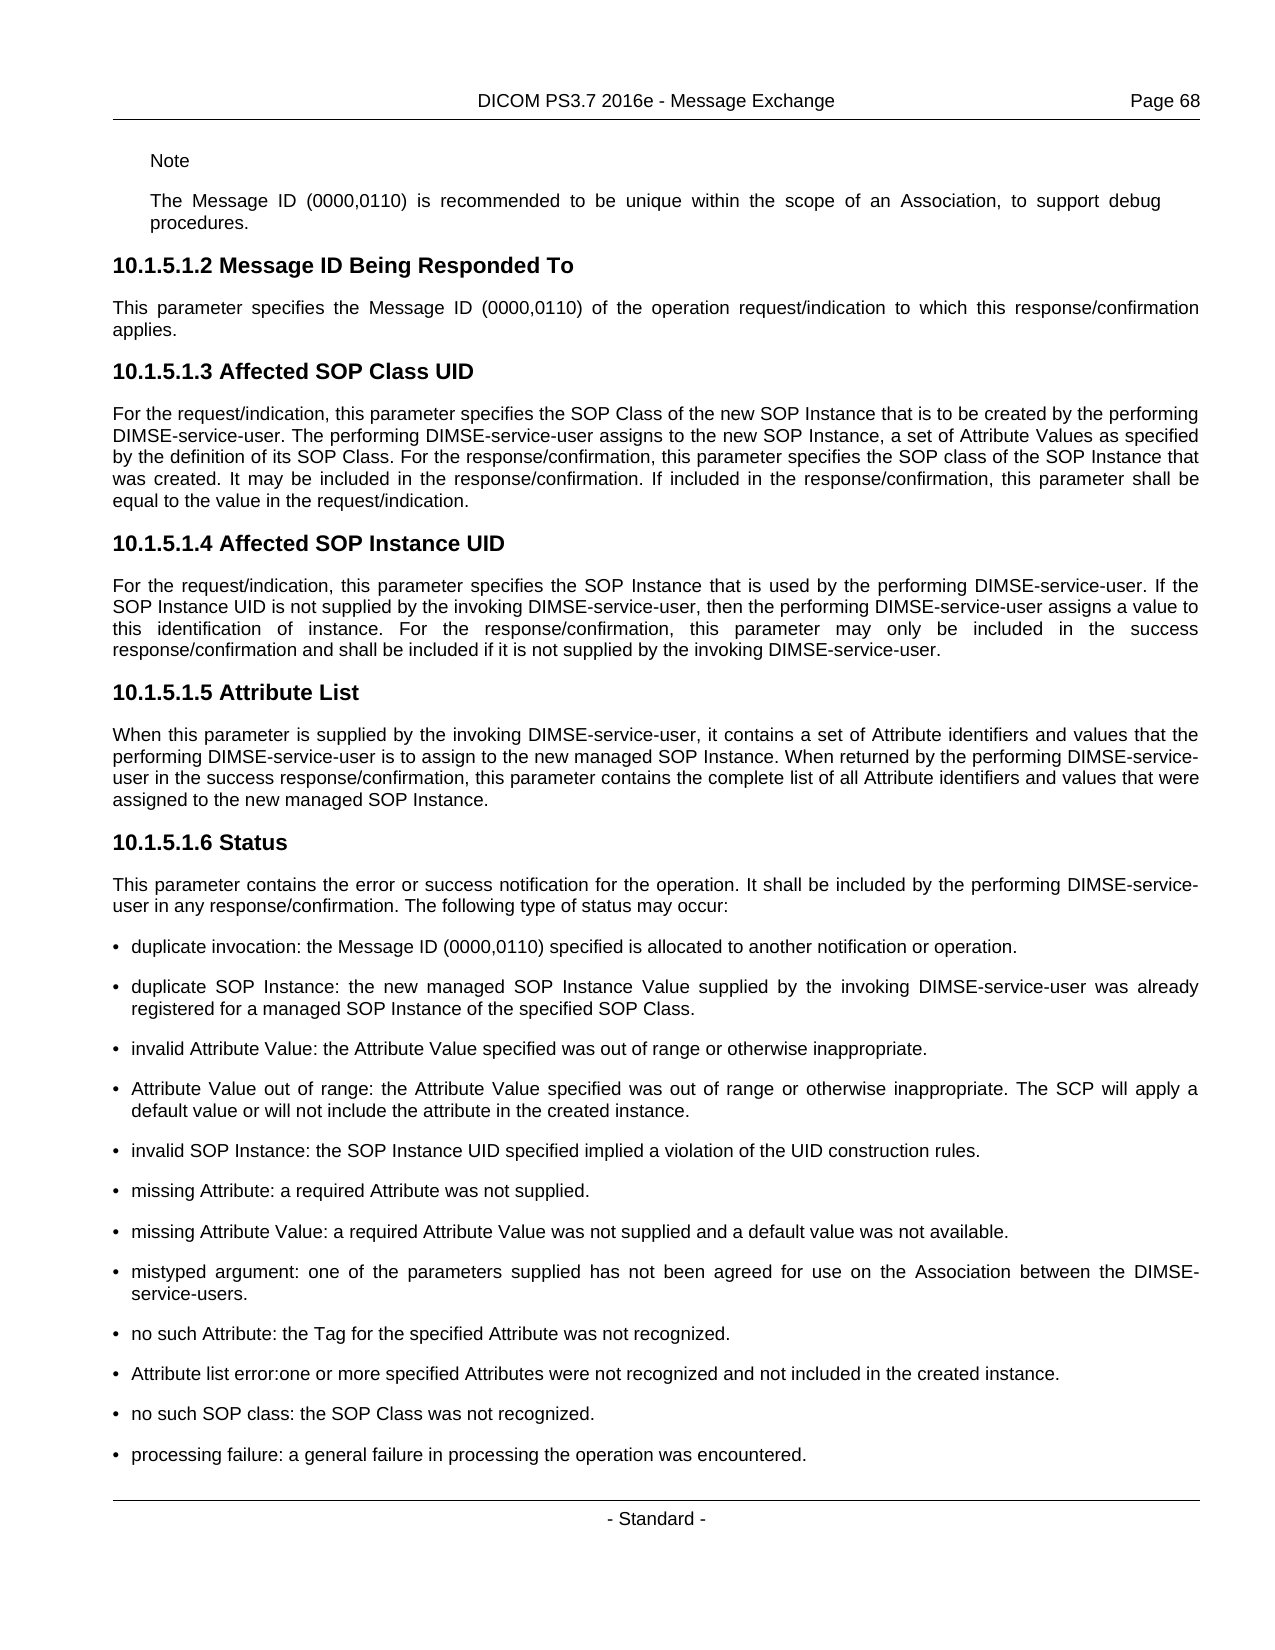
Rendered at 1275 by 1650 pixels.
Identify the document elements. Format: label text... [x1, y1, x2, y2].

text The Message ID (0000,0110) is recommended to be unique within the scope of an Association, to support debug procedures. [150, 190, 1162, 233]
text This parameter contains the error or success notification for the operation. It shall be included by the performing DIMSE-service-user in any response/confirmation. The following type of status may occur: [112, 873, 1200, 917]
list duplicate invocation: the Message ID (0000,0110) specified is allocated to another notification or operation. [112, 935, 1200, 957]
list invalid Attribute Value: the Attribute Value specified was out of range or otherwise inappropriate. [112, 1038, 1200, 1059]
text This parameter specifies the Message ID (0000,0110) of the operation request/indication to which this response/confirmation applies. [112, 297, 1200, 340]
text 10.1.5.1.4 Affected SOP Instance UID [112, 530, 1200, 556]
text For the request/indication, this parameter specifies the SOP Class of the new SOP Instance that is to be created by the performing DIMSE-service-user. The performing DIMSE-service-user assigns to the new SOP Instance, a set of Attribute Values as specified by the definition of its SOP Class. For the response/confirmation, this parameter specifies the SOP class of the SOP Instance that was created. It may be included in the response/confirmation. If included in the response/confirmation, this parameter shall be equal to the value in the request/indication. [112, 403, 1200, 511]
text For the request/indication, this parameter specifies the SOP Instance that is used by the performing DIMSE-service-user. If the SOP Instance UID is not supplied by the invoking DIMSE-service-user, then the performing DIMSE-service-user assigns a value to this identification of instance. For the response/confirmation, this parameter may only be included in the success response/confirmation and shall be included if it is not supplied by the invoking DIMSE-service-user. [112, 574, 1200, 661]
text 10.1.5.1.5 Attribute List [112, 679, 1200, 705]
list processing failure: a general failure in processing the operation was encountered. [112, 1443, 1200, 1465]
text 10.1.5.1.2 Message ID Being Responded To [112, 252, 1200, 278]
list Attribute Value out of range: the Attribute Value specified was out of range or otherwise inappropriate. The SCP will apply a default value or will not include the attribute in the created instance. [112, 1078, 1200, 1121]
list invalid SOP Instance: the SOP Instance UID specified implied a violation of the UID construction rules. [112, 1140, 1200, 1161]
text 10.1.5.1.6 Status [112, 829, 1200, 855]
text When this parameter is supplied by the invoking DIMSE-service-user, it contains a set of Attribute identifiers and values that the performing DIMSE-service-user is to assign to the new managed SOP Instance. When returned by the performing DIMSE-service-user in the success response/confirmation, this parameter contains the complete list of all Attribute identifiers and values that were assigned to the new managed SOP Instance. [112, 724, 1200, 810]
list duplicate SOP Instance: the new managed SOP Instance Value supplied by the invoking DIMSE-service-user was already registered for a managed SOP Instance of the specified SOP Class. [112, 976, 1200, 1019]
list missing Attribute Value: a required Attribute Value was not supplied and a default value was not available. [112, 1220, 1200, 1242]
list no such Attribute: the Tag for the specified Attribute was not recognized. [112, 1323, 1200, 1344]
list missing Attribute: a required Attribute was not supplied. [112, 1180, 1200, 1202]
list no such SOP class: the SOP Class was not recognized. [112, 1403, 1200, 1425]
list mistyped argument: one of the parameters supplied has not been agreed for use on the Association between the DIMSE-service-users. [112, 1261, 1200, 1304]
text Note [150, 150, 1162, 172]
text 10.1.5.1.3 Affected SOP Class UID [112, 359, 1200, 384]
list Attribute list error:one or more specified Attributes were not recognized and not included in the created instance. [112, 1363, 1200, 1384]
